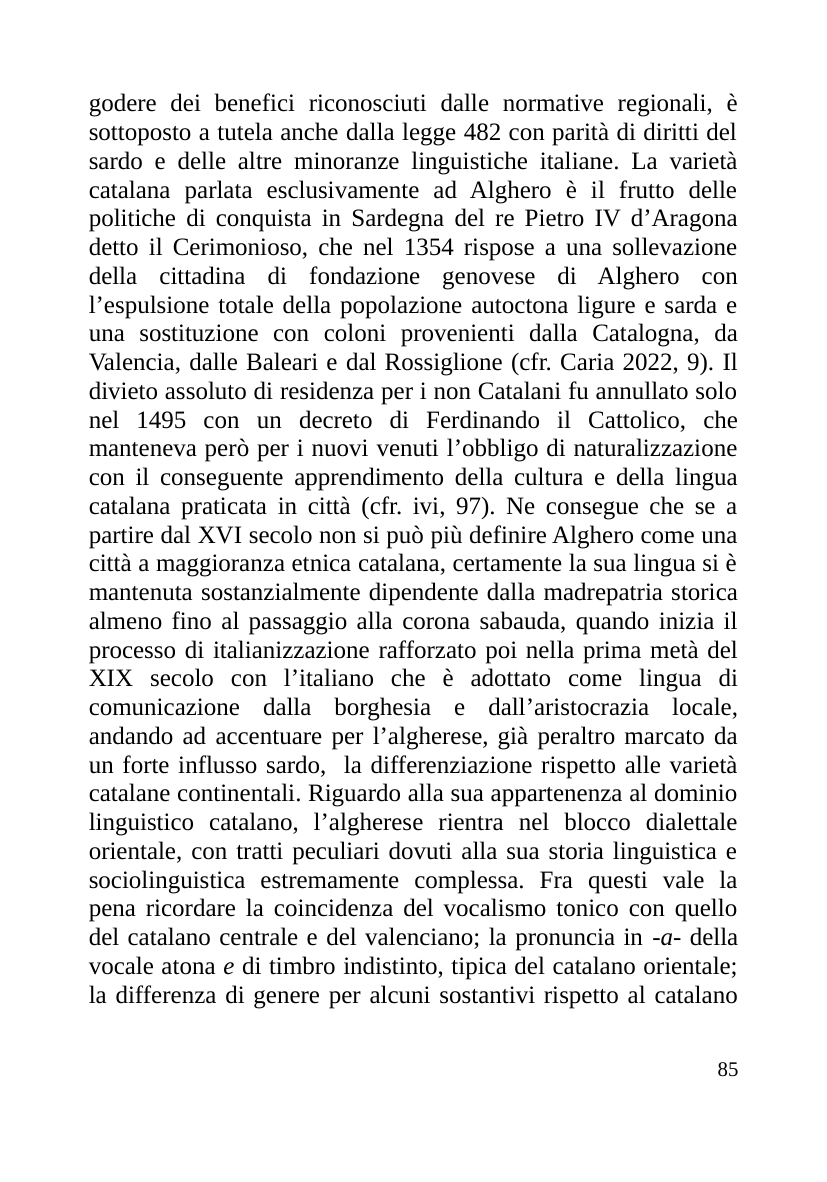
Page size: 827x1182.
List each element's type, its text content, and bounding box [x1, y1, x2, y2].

text godere dei benefici riconosciuti dalle normative regionali, è sottoposto a tutela anche dalla legge 482 con parità di diritti del sardo e delle altre minoranze linguistiche italiane. La varietà catalana parlata esclusivamente ad Alghero è il frutto delle politiche di conquista in Sardegna del re Pietro IV d’Aragona detto il Cerimonioso, che nel 1354 rispose a una sollevazione della cittadina di fondazione genovese di Alghero con l’espulsione totale della popolazione autoctona ligure e sarda e una sostituzione con coloni provenienti dalla Catalogna, da Valencia, dalle Baleari e dal Rossiglione (cfr. Caria 2022, 9). Il divieto assoluto di residenza per i non Catalani fu annullato solo nel 1495 con un decreto di Ferdinando il Cattolico, che manteneva però per i nuovi venuti l’obbligo di naturalizzazione con il conseguente apprendimento della cultura e della lingua catalana praticata in città (cfr. ivi, 97). Ne consegue che se a partire dal XVI secolo non si può più definire Alghero come una città a maggioranza etnica catalana, certamente la sua lingua si è mantenuta sostanzialmente dipendente dalla madrepatria storica almeno fino al passaggio alla corona sabauda, quando inizia il processo di italianizzazione rafforzato poi nella prima metà del XIX secolo con l’italiano che è adottato come lingua di comunicazione dalla borghesia e dall’aristocrazia locale, andando ad accentuare per l’algherese, già peraltro marcato da un forte influsso sardo, la differenziazione rispetto alle varietà catalane continentali. Riguardo alla sua appartenenza al dominio linguistico catalano, l’algherese rientra nel blocco dialettale orientale, con tratti peculiari dovuti alla sua storia linguistica e sociolinguistica estremamente complessa. Fra questi vale la pena ricordare la coincidenza del vocalismo tonico con quello del catalano centrale e del valenciano; la pronuncia in -a- della vocale atona e di timbro indistinto, tipica del catalano orientale; la differenza di genere per alcuni sostantivi rispetto al catalano [88, 88, 738, 1008]
